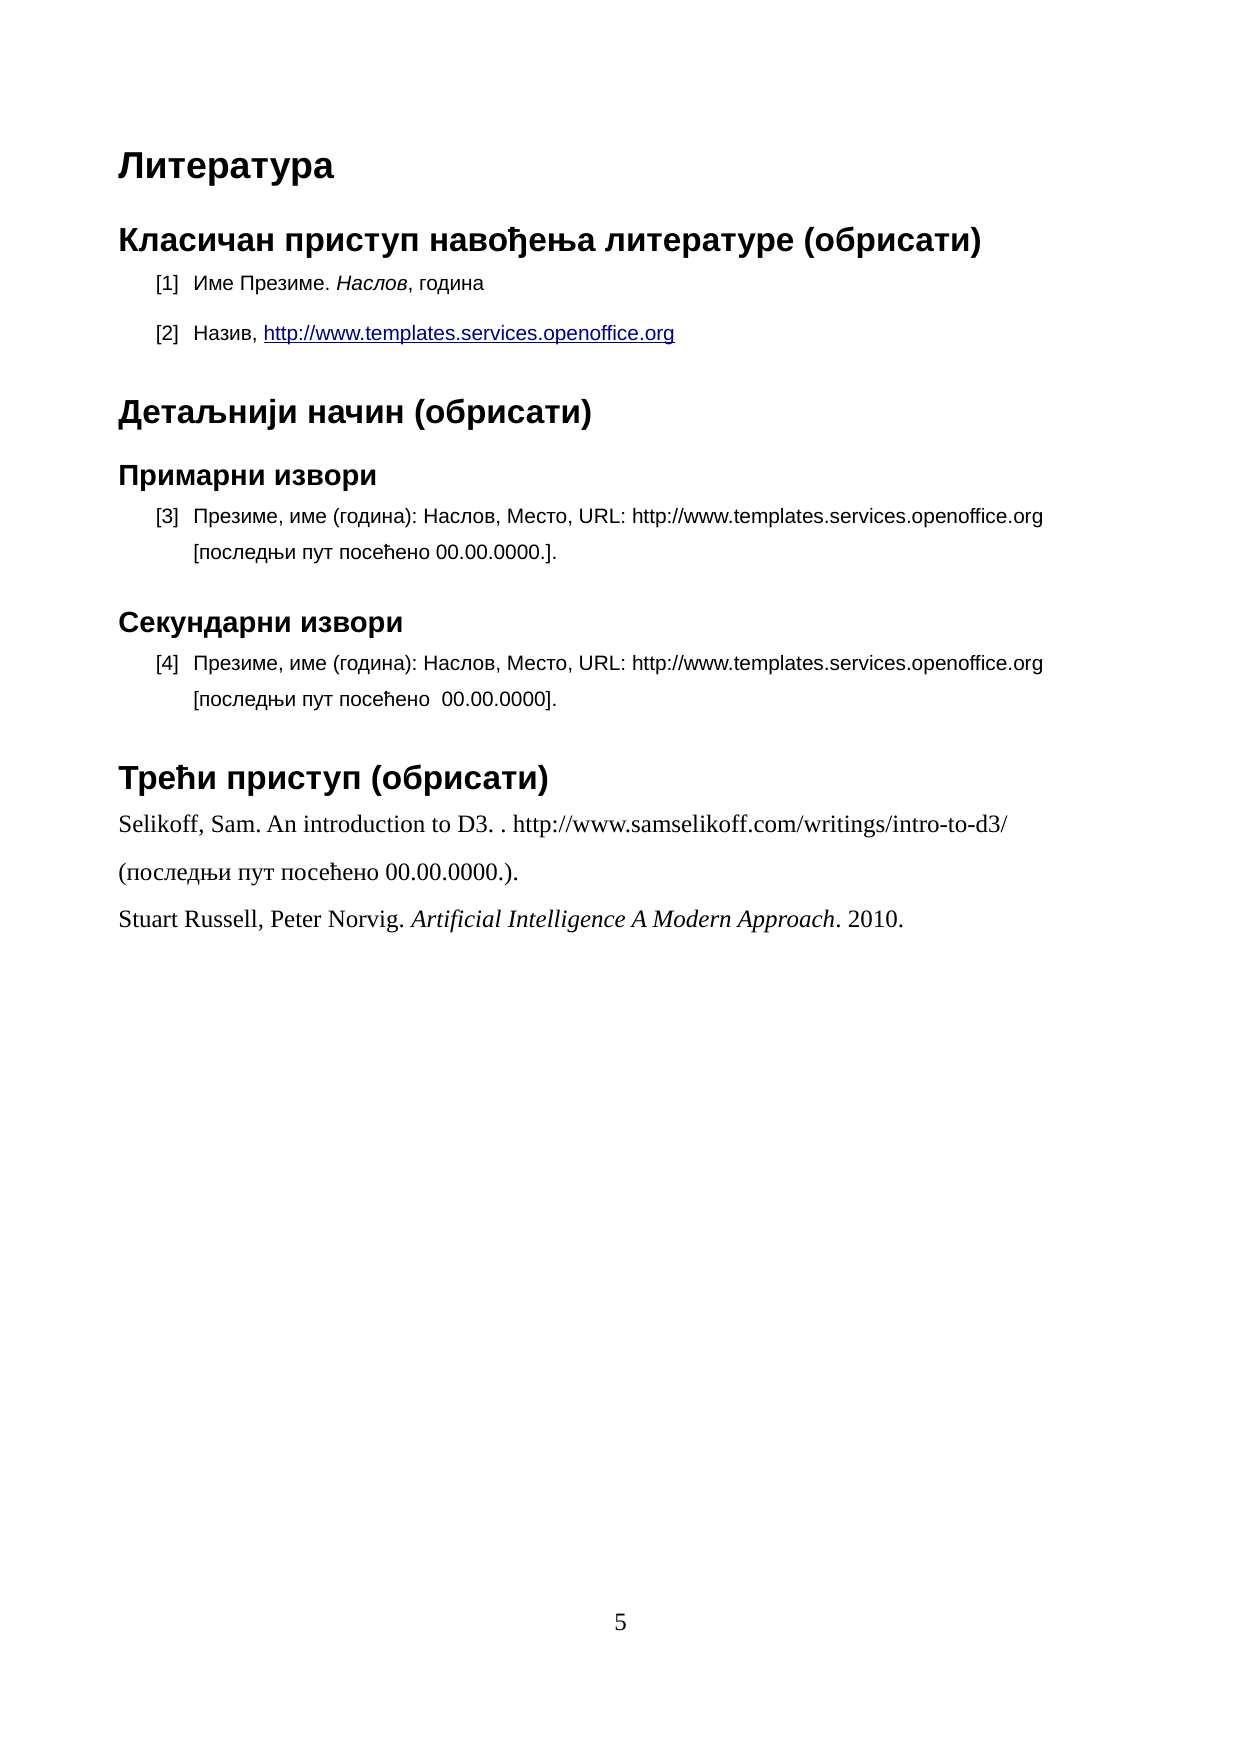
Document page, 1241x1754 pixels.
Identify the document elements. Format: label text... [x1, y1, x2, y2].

list Назив, http://www.templates.services.openoffice.org [156, 321, 1122, 345]
subtitle Детаљнији начин (обрисати) [118, 392, 1122, 431]
list Презиме, име (година): Наслов, Место, URL: http://www.templates.services.openoffice.org [последњи пут посећено 00.00.0000.]. [156, 504, 1122, 564]
subtitle Секундарни извори [118, 605, 1122, 638]
subtitle Литература [118, 143, 1122, 186]
text Selikoff, Sam. An introduction to D3. . http://www.samselikoff.com/writings/intro-to-d3/ [118, 809, 1122, 838]
subtitle Примарни извори [118, 458, 1122, 491]
subtitle Класичан приступ навођења литературе (обрисати) [118, 219, 1122, 258]
list Презиме, име (година): Наслов, Место, URL: http://www.templates.services.openoffice.org [последњи пут посећено 00.00.0000]. [156, 651, 1122, 711]
text (последњи пут посећено 00.00.0000.). [118, 857, 1122, 886]
subtitle Трећи приступ (обрисати) [118, 758, 1122, 797]
text Stuart Russell, Peter Norvig. Artificial Intelligence A Modern Approach. 2010. [118, 904, 1122, 933]
list Име Презиме. Наслов, година [156, 271, 1122, 294]
